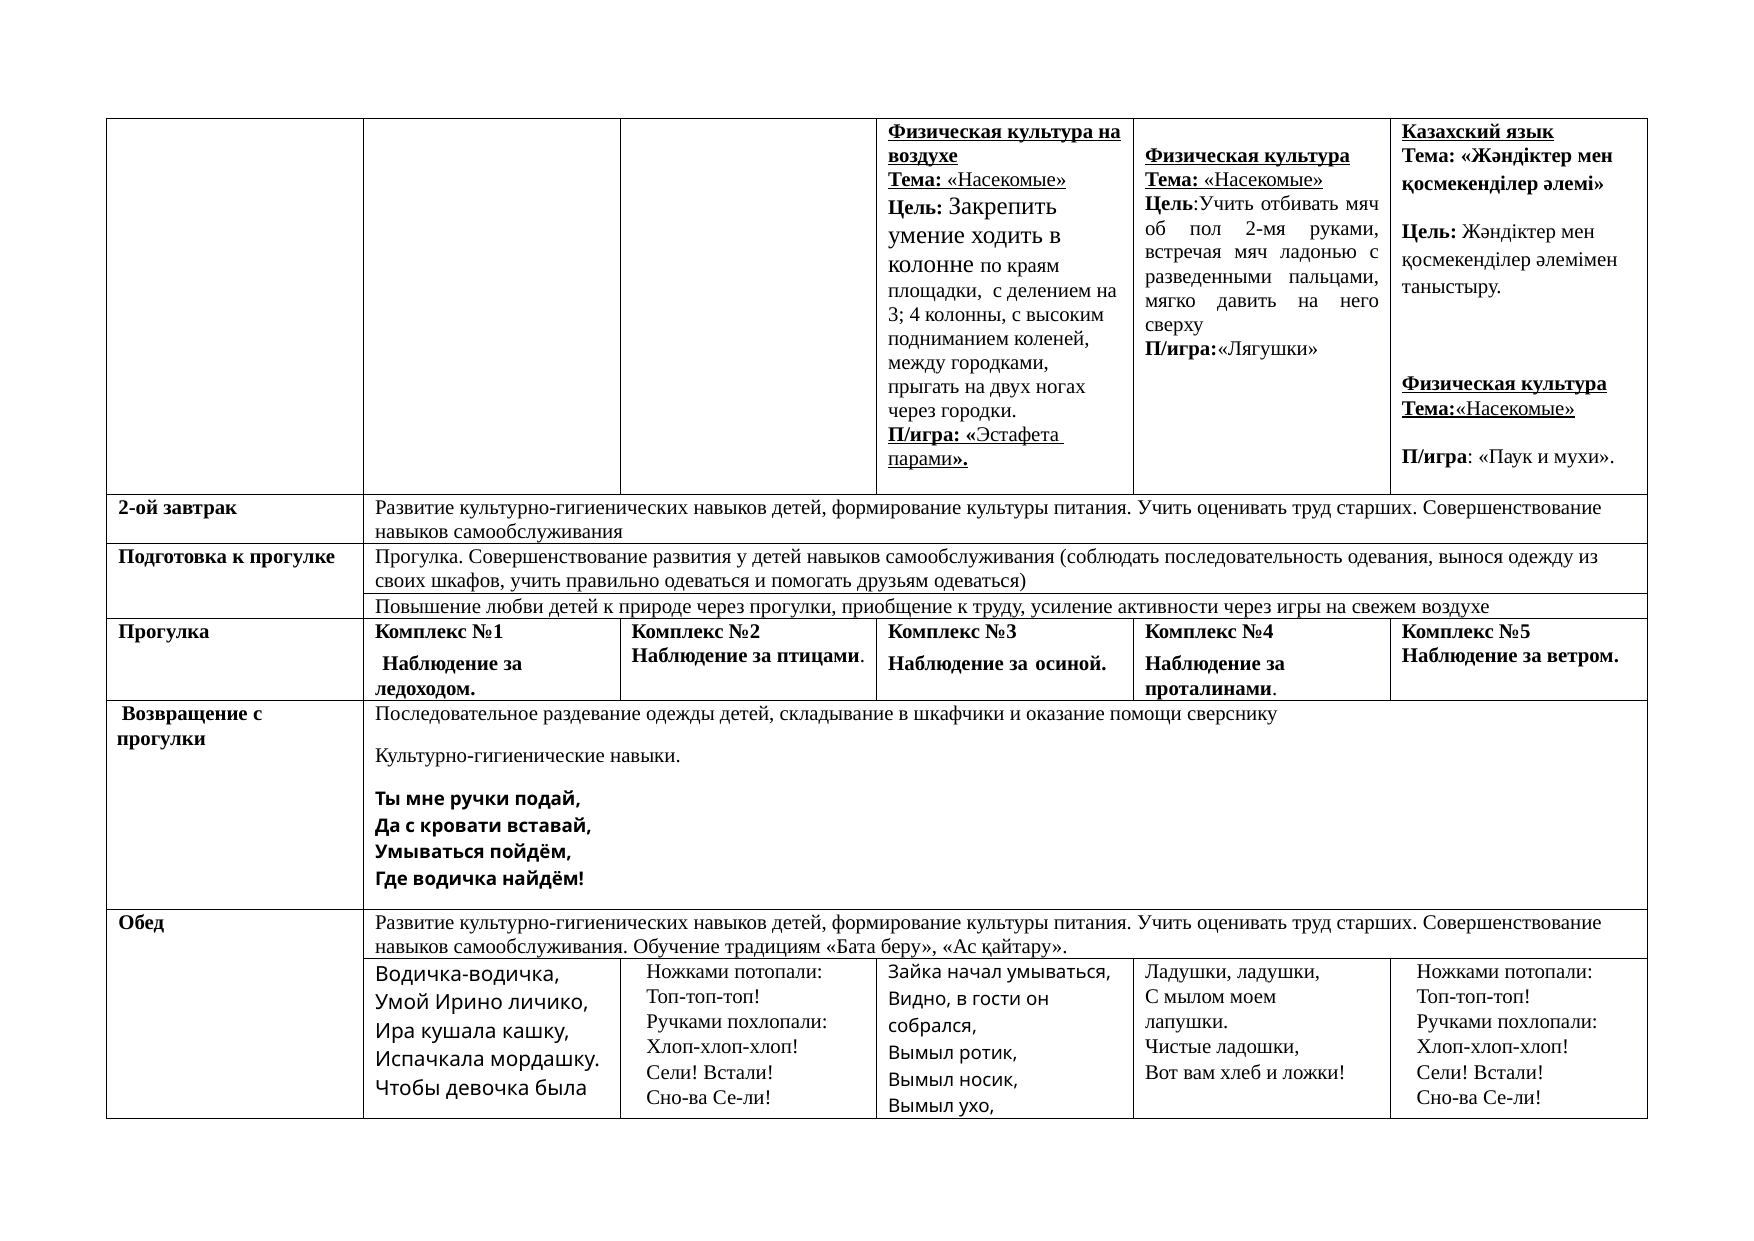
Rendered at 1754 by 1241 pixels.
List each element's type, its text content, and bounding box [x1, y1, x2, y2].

table_cell [364, 119, 620, 494]
table_cell Комплекс №5 Наблюдение за ветром. [1391, 619, 1647, 700]
table_cell Ножками потопали: Топ-топ-топ! Ручками похлопали: Хлоп-хлоп-хлоп! Сели! Встали! Сно-ва Се-ли! [621, 959, 876, 1118]
table_cell Казахский язык Тема: «Жәндіктер мен қосмекенділер әлемі» Цель: Жәндіктер мен қосмекенділер әлемімен таныстыру. Физическая культура Тема:«Насекомые» П/игра: «Паук и мухи». [1391, 119, 1647, 494]
table_cell [621, 119, 876, 494]
table_cell Комплекс №4 Наблюдение за проталинами. [1134, 619, 1390, 700]
table_cell Комплекс №1 Наблюдение за ледоходом. [364, 619, 620, 700]
table_cell Комплекс №2 Наблюдение за птицами. [621, 619, 876, 700]
table_cell Возвращение с прогулки [107, 701, 363, 909]
table_cell Подготовка к прогулке [107, 544, 363, 618]
table_cell Развитие культурно-гигиенических навыков детей, формирование культуры питания. Учить оценивать труд старших. Совершенствование навыков самообслуживания. Обучение традициям «Бата беру», «Ас қайтару». [364, 910, 1647, 958]
table_cell Комплекс №3 Наблюдение за осиной. [877, 619, 1133, 700]
table_cell Ножками потопали: Топ-топ-топ! Ручками похлопали: Хлоп-хлоп-хлоп! Сели! Встали! Сно-ва Се-ли! [1391, 959, 1647, 1118]
table_cell Зайка начал умываться, Видно, в гости он собрался, Вымыл ротик, Вымыл носик, Вымыл ухо, [877, 959, 1133, 1118]
table_cell Прогулка. Совершенствование развития у детей навыков самообслуживания (соблюдать последовательность одевания, вынося одежду из своих шкафов, учить правильно одеваться и помогать друзьям одеваться) [364, 544, 1647, 592]
table_cell Прогулка [107, 619, 363, 700]
table_cell Ладушки, ладушки, С мылом моем лапушки. Чистые ладошки, Вот вам хлеб и ложки! [1134, 959, 1390, 1118]
table_cell Развитие культурно-гигиенических навыков детей, формирование культуры питания. Учить оценивать труд старших. Совершенствование навыков самообслуживания [364, 495, 1647, 543]
table_cell Последовательное раздевание одежды детей, складывание в шкафчики и оказание помощи сверснику Культурно-гигиенические навыки. Ты мне ручки подай, Да с кровати вставай, Умываться пойдём, Где водичка найдём! [364, 701, 1647, 909]
table_cell Обед [107, 910, 363, 1118]
table_cell Физическая культура на воздухе Тема: «Насекомые» Цель: Закрепить умение ходить в колонне по краям площадки, с делением на 3; 4 колонны, с высоким подниманием коленей, между городками, прыгать на двух ногах через городки. П/игра: «Эстафета парами». [877, 119, 1133, 494]
table_cell Повышение любви детей к природе через прогулки, приобщение к труду, усиление активности через игры на свежем воздухе [364, 594, 1647, 618]
table_cell Физическая культура Тема: «Насекомые» Цель:Учить отбивать мяч об пол 2-мя руками, встречая мяч ладонью с разведенными пальцами, мягко давить на него сверху П/игра:«Лягушки» [1134, 119, 1390, 494]
table_cell [107, 119, 363, 494]
table_cell 2-ой завтрак [107, 495, 363, 543]
table_cell Водичка-водичка, Умой Ирино личико, Ира кушала кашку, Испачкала мордашку. Чтобы девочка была [364, 959, 620, 1118]
